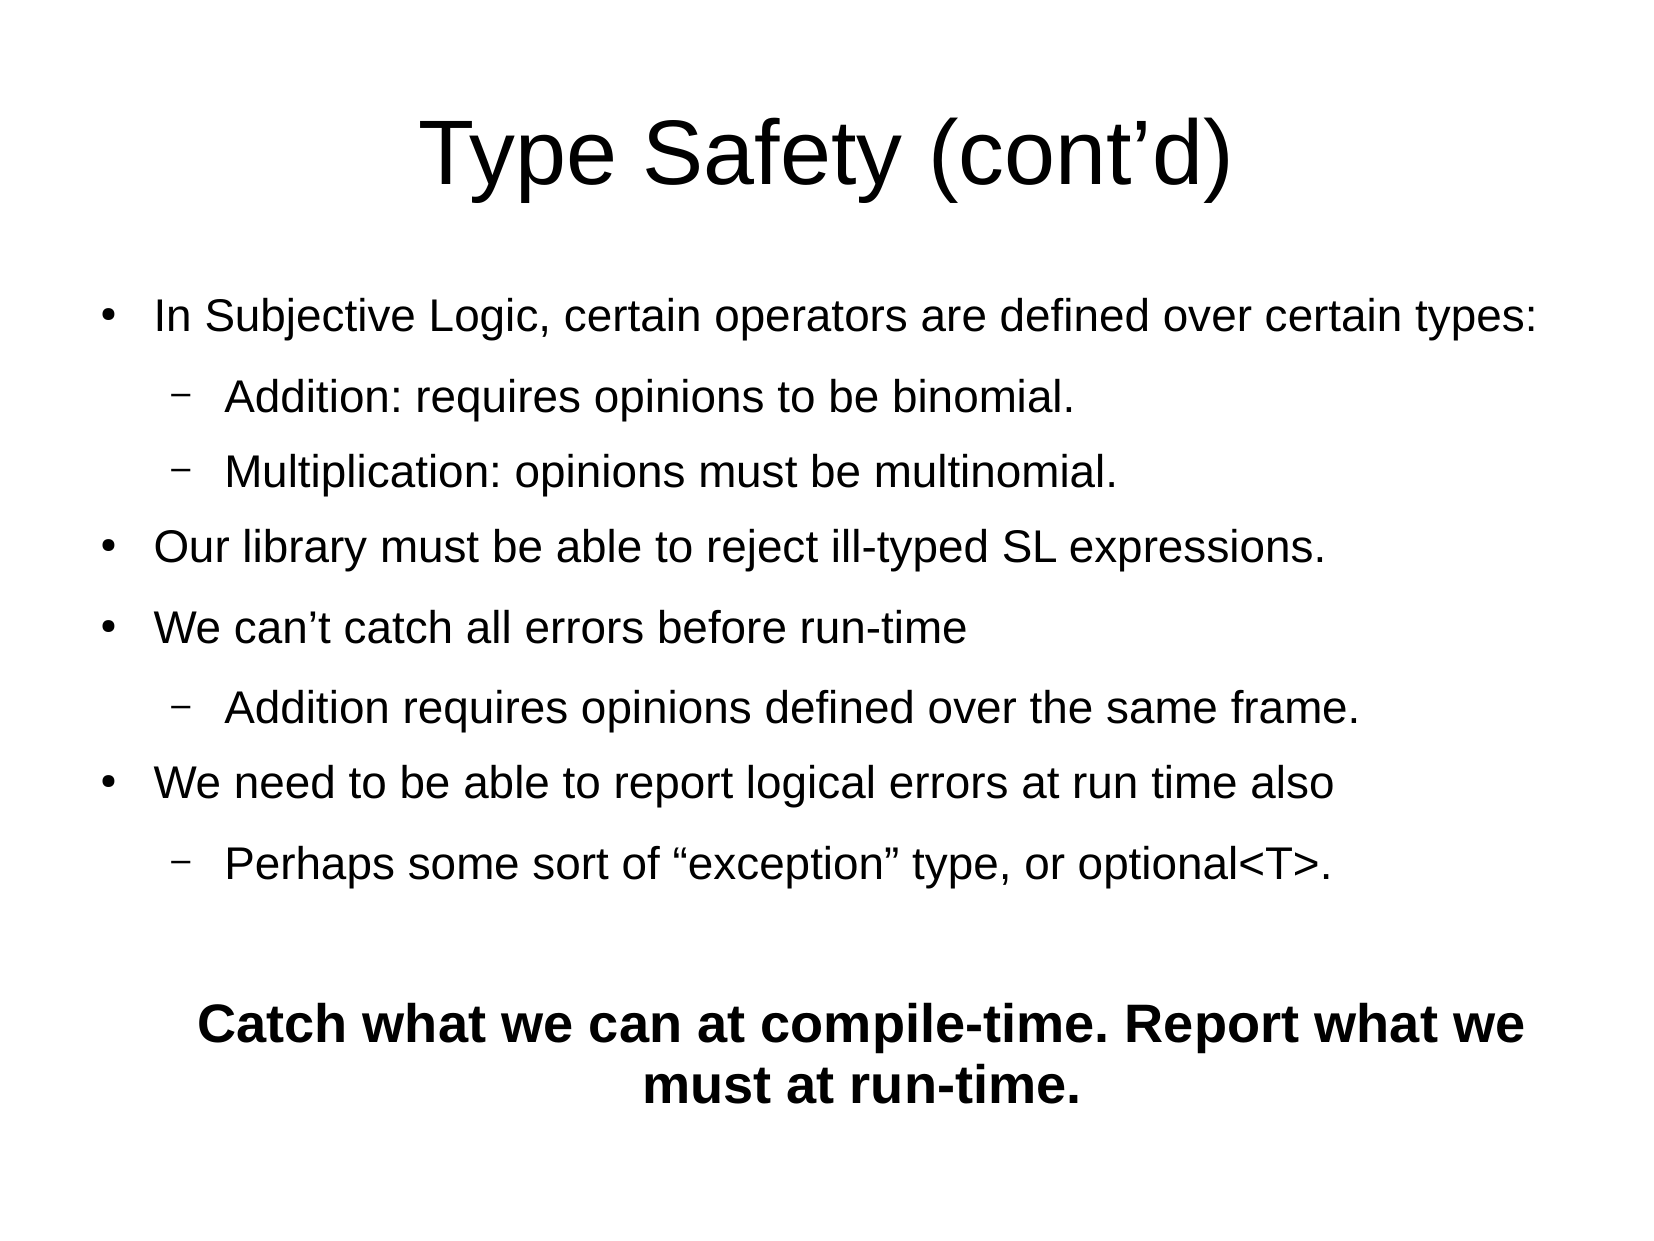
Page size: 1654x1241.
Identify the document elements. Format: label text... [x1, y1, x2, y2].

list In Subjective Logic, certain operators are defined over certain types: Addition: requires opinions to be binomial. Multiplication: opinions must be multinomial. Our library must be able to reject ill-typed SL expressions. We can’t catch all errors before run-time Addition requires opinions defined over the same frame. We need to be able to report logical errors at run time also Perhaps some sort of “exception” type, or optional<T>. Catch what we can at compile-time. Report what we must at run-time. [82, 290, 1571, 1010]
title Type Safety (cont’d) [82, 49, 1571, 257]
